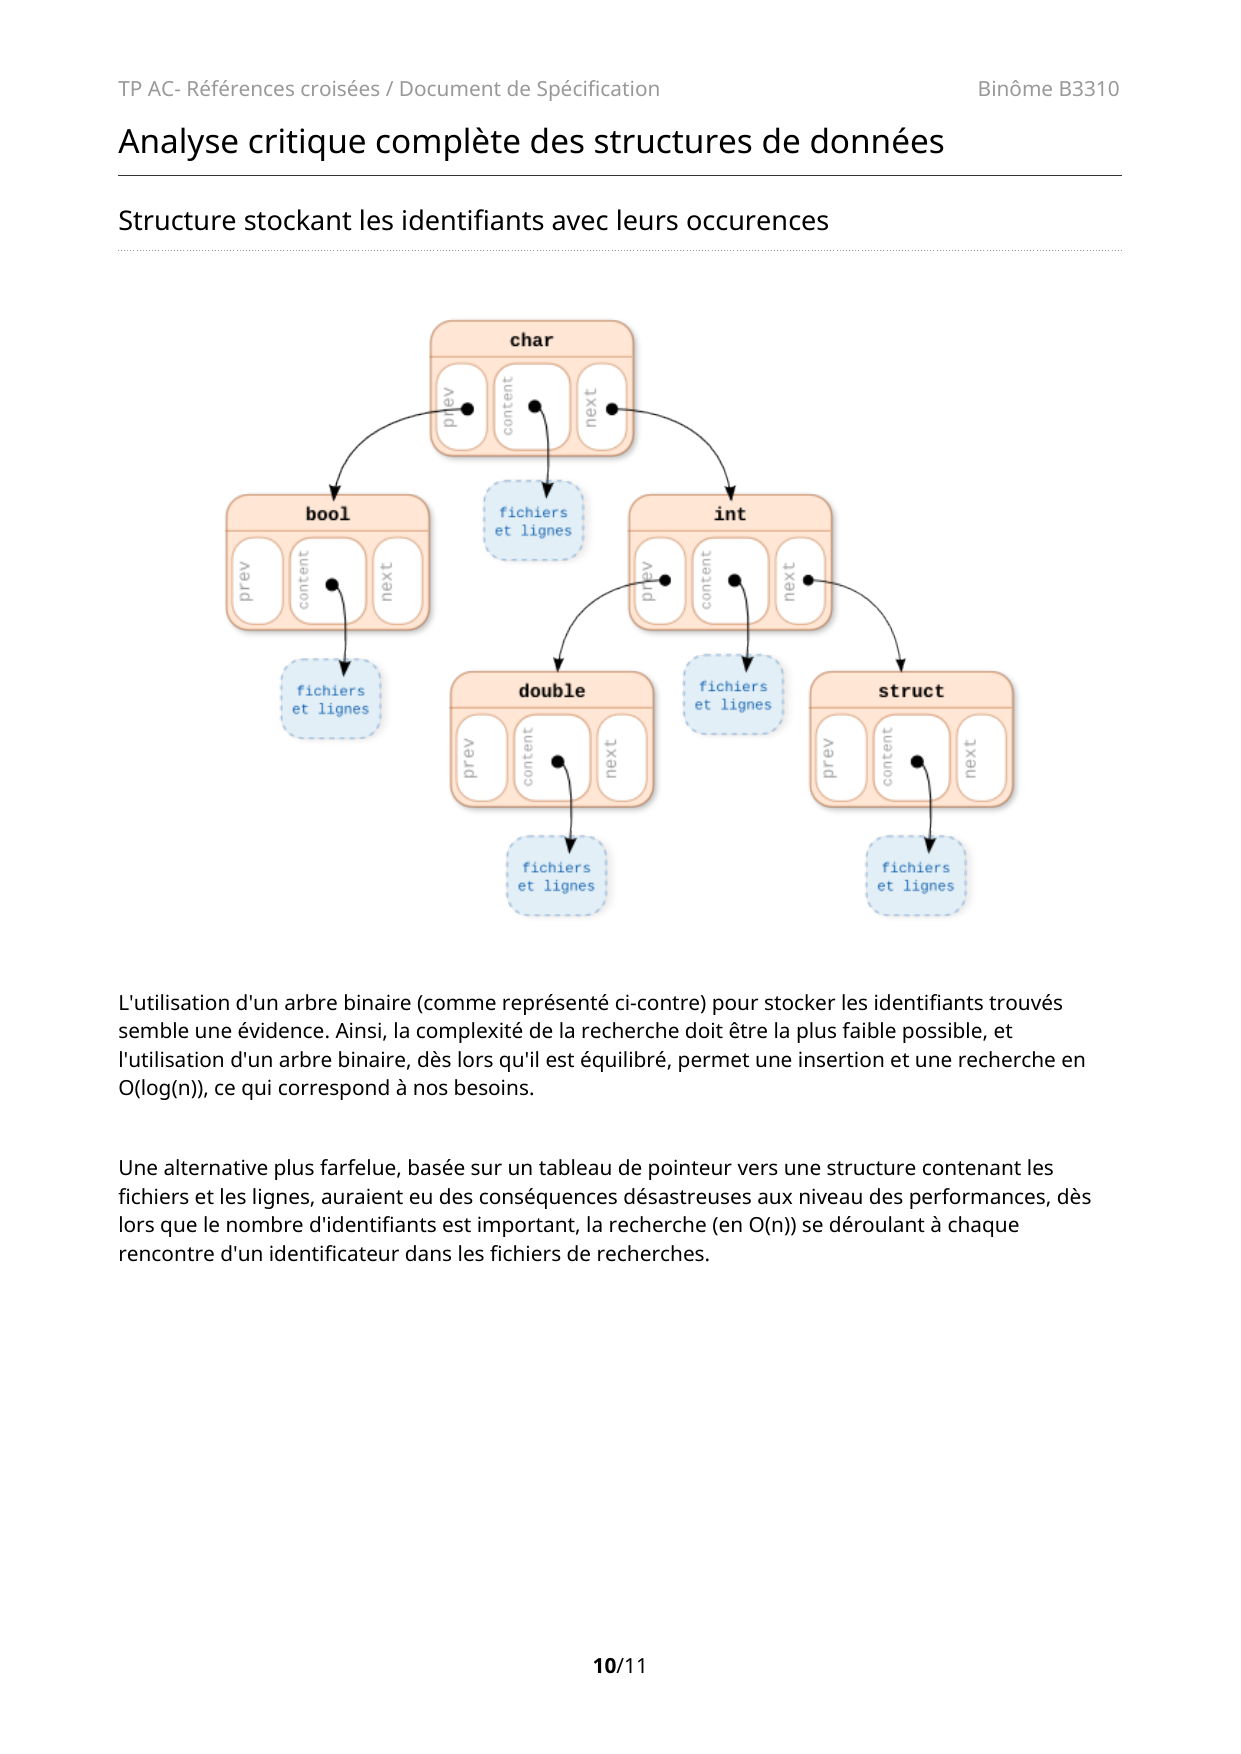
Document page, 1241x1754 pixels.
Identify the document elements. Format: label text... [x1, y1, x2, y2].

text Une alternative plus farfelue, basée sur un tableau de pointeur vers une structure contenant les fichiers et les lignes, auraient eu des conséquences désastreuses aux niveau des performances, dès lors que le nombre d'identifiants est important, la recherche (en O(n)) se déroulant à chaque rencontre d'un identificateur dans les fichiers de recherches. [118, 1153, 1122, 1267]
subtitle Analyse critique complète des structures de données [118, 118, 1122, 175]
text L'utilisation d'un arbre binaire (comme représenté ci-contre) pour stocker les identifiants trouvés semble une évidence. Ainsi, la complexité de la recherche doit être la plus faible possible, et l'utilisation d'un arbre binaire, dès lors qu'il est équilibré, permet une insertion et une recherche en O(log(n)), ce qui correspond à nos besoins. [118, 988, 1122, 1102]
subtitle Structure stockant les identifiants avec leurs occurences [118, 201, 1122, 251]
picture [175, 286, 1065, 936]
